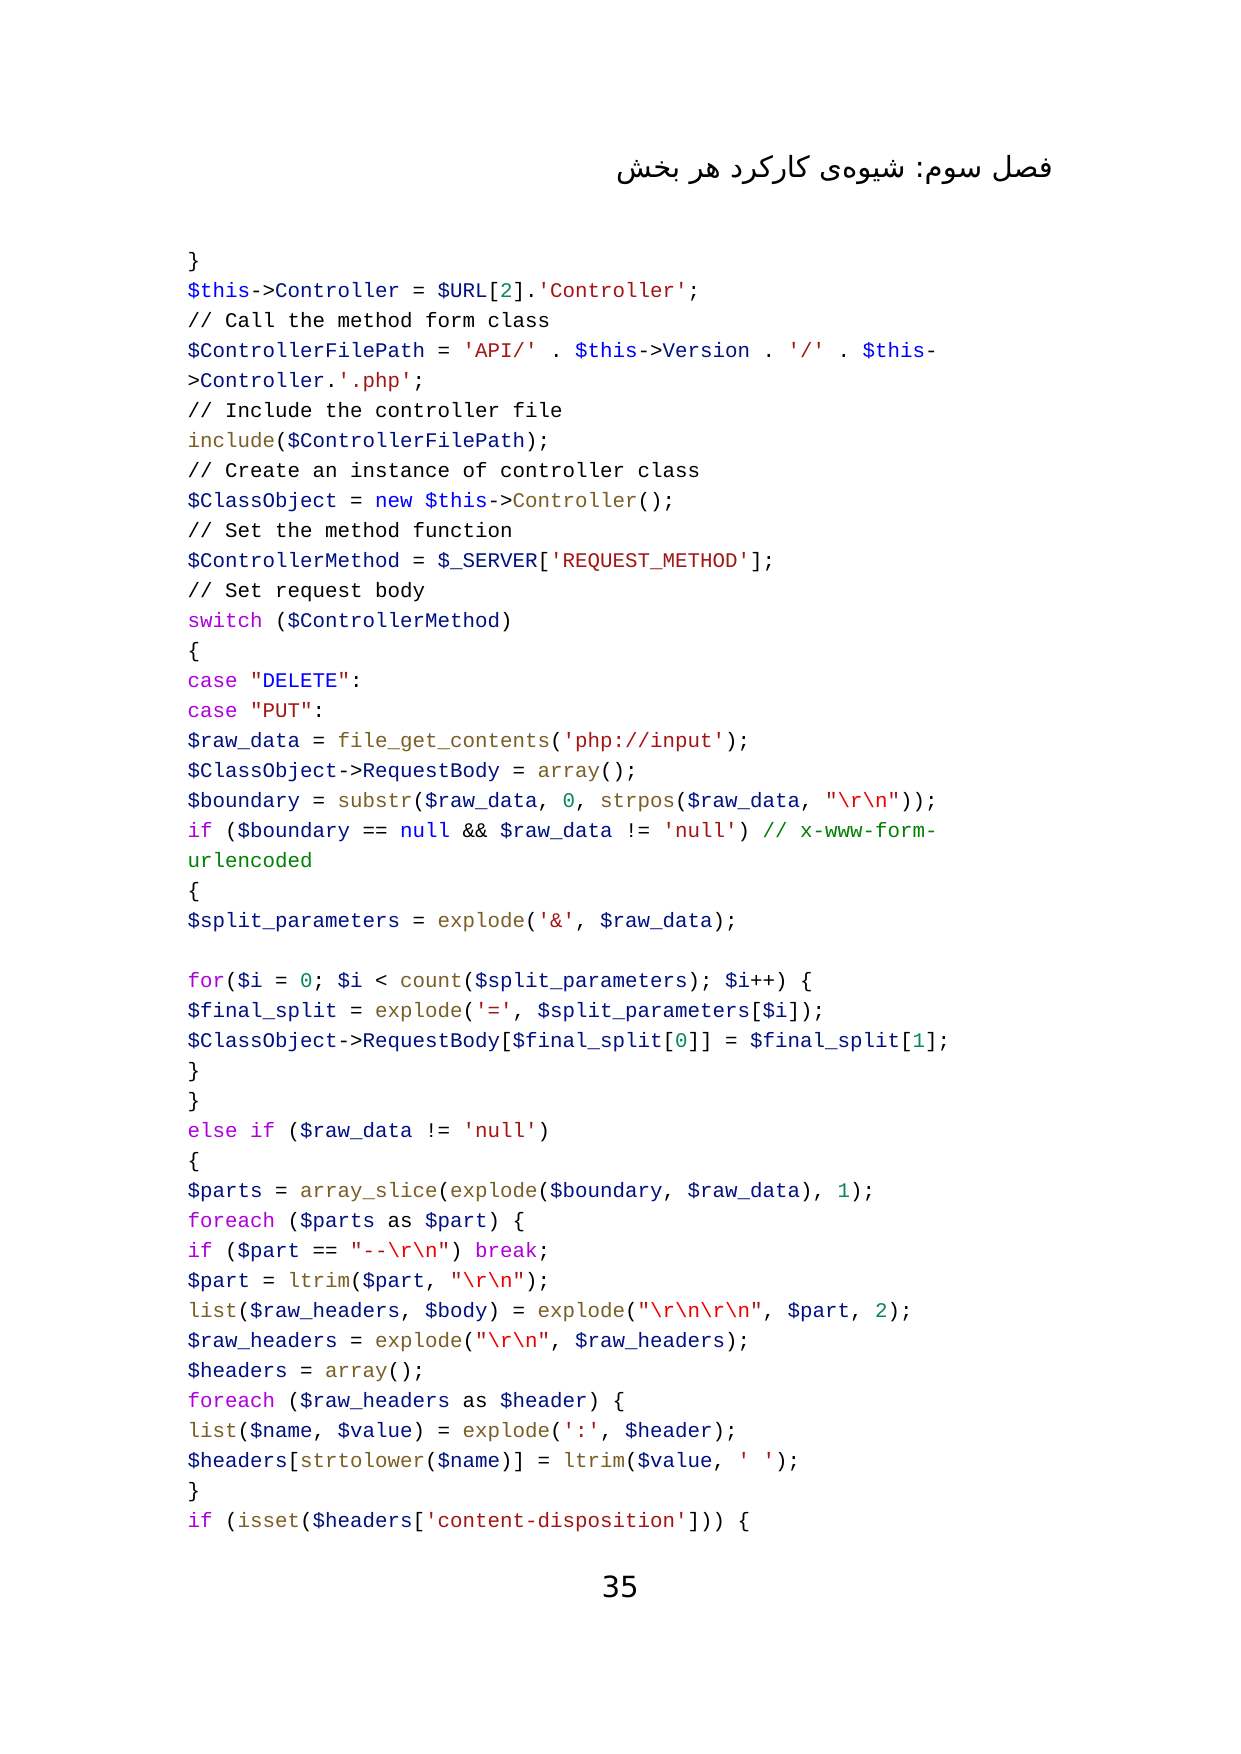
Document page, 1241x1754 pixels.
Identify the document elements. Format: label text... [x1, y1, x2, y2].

text $raw_data = file_get_contents('php://input'); [187, 724, 1053, 754]
text } [187, 244, 1053, 274]
text foreach ($parts as $part) { [187, 1204, 1053, 1234]
text switch ($ControllerMethod) [187, 604, 1053, 634]
text { [187, 1144, 1053, 1174]
text $final_split = explode('=', $split_parameters[$i]); [187, 994, 1053, 1024]
text if ($part == "--\r\n") break; [187, 1234, 1053, 1264]
text $split_parameters = explode('&', $raw_data); [187, 904, 1053, 934]
text for($i = 0; $i < count($split_parameters); $i++) { [187, 964, 1053, 994]
text $part = ltrim($part, "\r\n"); [187, 1264, 1053, 1294]
text list($raw_headers, $body) = explode("\r\n\r\n", $part, 2); [187, 1294, 1053, 1324]
text if ($boundary == null && $raw_data != 'null') // x-www-form-urlencoded [187, 814, 1053, 874]
text // Call the method form class [187, 304, 1053, 334]
text case "PUT": [187, 694, 1053, 724]
text $ControllerMethod = $_SERVER['REQUEST_METHOD']; [187, 544, 1053, 574]
text $ClassObject->RequestBody = array(); [187, 754, 1053, 784]
text // Set request body [187, 574, 1053, 604]
text case "DELETE": [187, 664, 1053, 694]
text $raw_headers = explode("\r\n", $raw_headers); [187, 1324, 1053, 1354]
text // Create an instance of controller class [187, 454, 1053, 484]
text // Include the controller file [187, 394, 1053, 424]
text $headers[strtolower($name)] = ltrim($value, ' '); [187, 1444, 1053, 1474]
text foreach ($raw_headers as $header) { [187, 1384, 1053, 1414]
text else if ($raw_data != 'null') [187, 1114, 1053, 1144]
text list($name, $value) = explode(':', $header); [187, 1414, 1053, 1444]
text $this->Controller = $URL[2].'Controller'; [187, 274, 1053, 304]
text if (isset($headers['content-disposition'])) { [187, 1504, 1053, 1534]
text $ClassObject = new $this->Controller(); [187, 484, 1053, 514]
text } [187, 1054, 1053, 1084]
text $parts = array_slice(explode($boundary, $raw_data), 1); [187, 1174, 1053, 1204]
text } [187, 1474, 1053, 1504]
text $boundary = substr($raw_data, 0, strpos($raw_data, "\r\n")); [187, 784, 1053, 814]
text } [187, 1084, 1053, 1114]
text $ClassObject->RequestBody[$final_split[0]] = $final_split[1]; [187, 1024, 1053, 1054]
text { [187, 634, 1053, 664]
text $ControllerFilePath = 'API/' . $this->Version . '/' . $this->Controller.'.php'; [187, 334, 1053, 394]
text { [187, 874, 1053, 904]
text // Set the method function [187, 514, 1053, 544]
text include($ControllerFilePath); [187, 424, 1053, 454]
text $headers = array(); [187, 1354, 1053, 1384]
